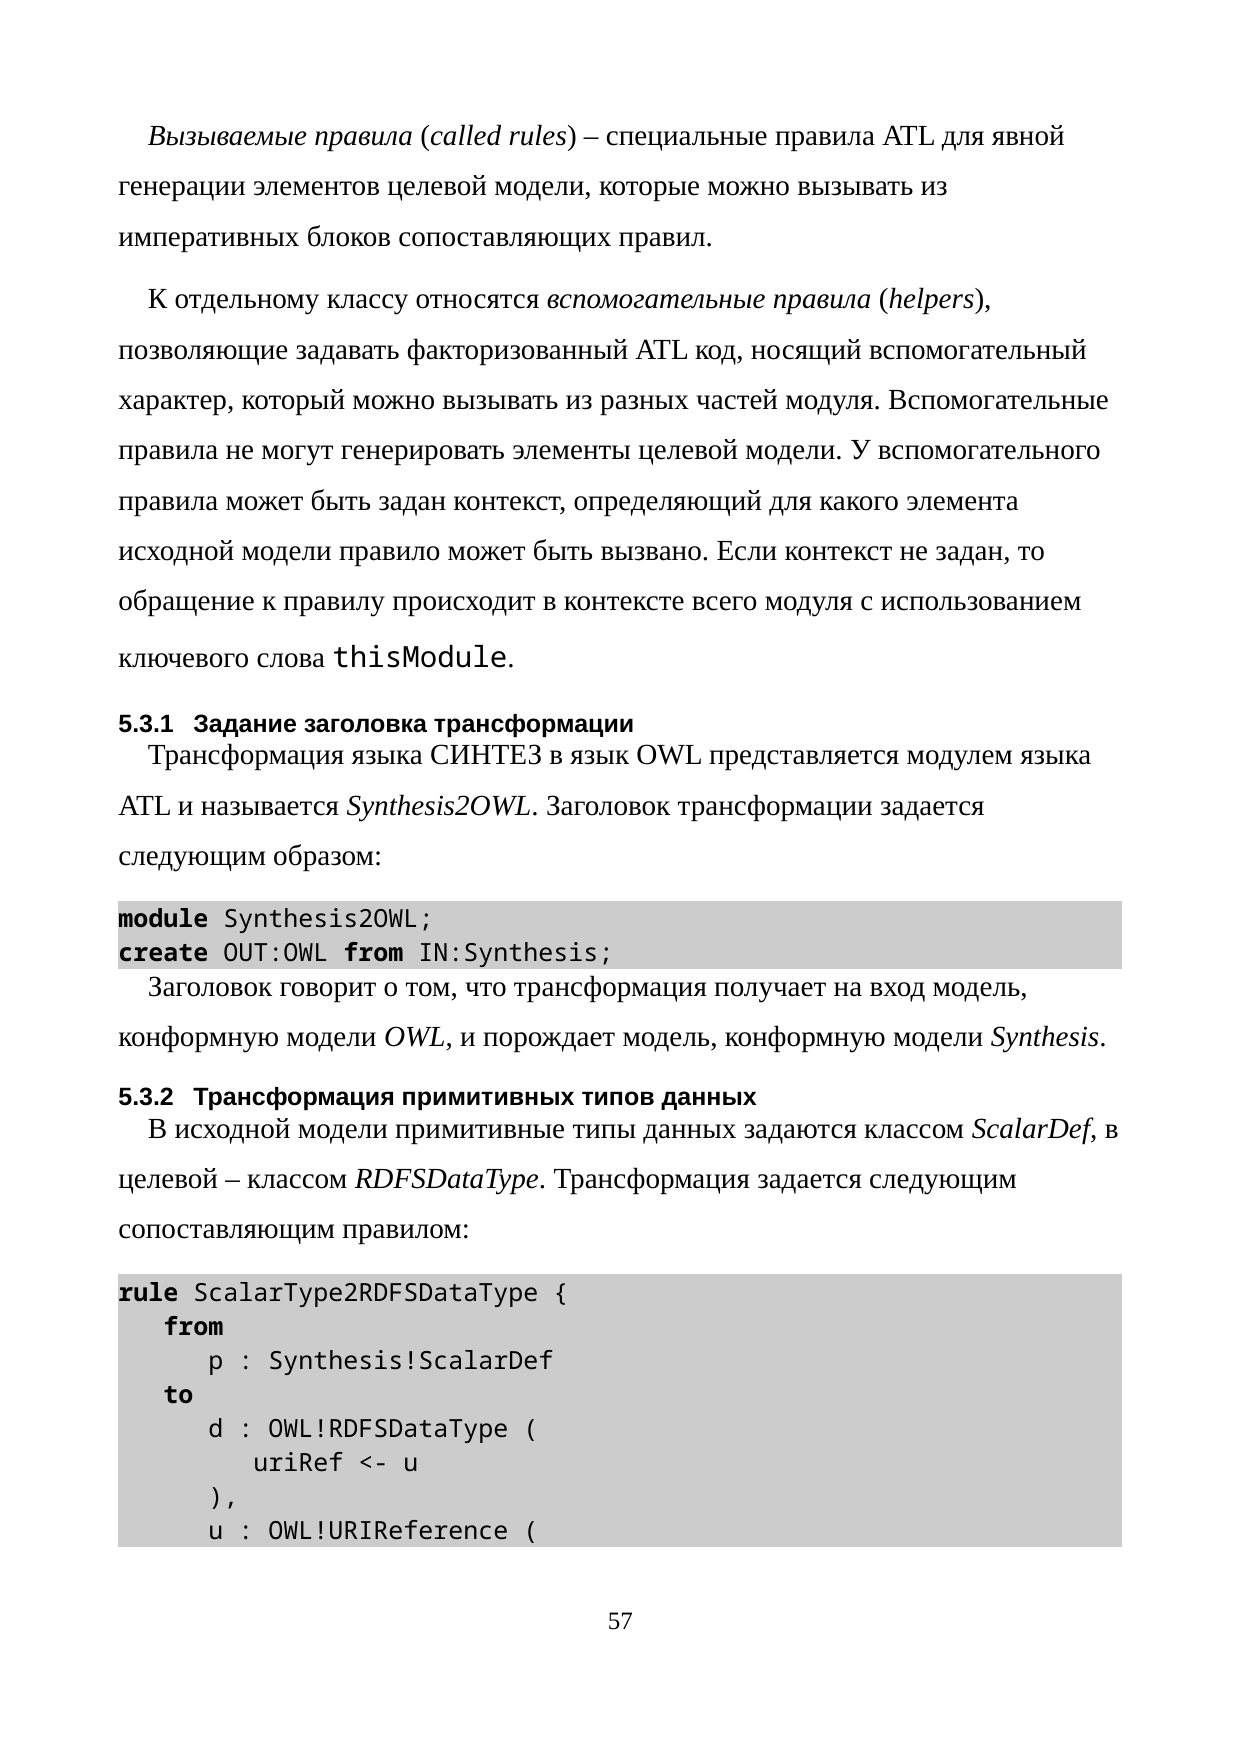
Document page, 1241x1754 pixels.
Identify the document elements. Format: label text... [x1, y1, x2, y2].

subtitle Задание заголовка трансформации [118, 709, 1122, 737]
subtitle Трансформация примитивных типов данных [118, 1082, 1122, 1111]
text Заголовок говорит о том, что трансформация получает на вход модель, конформную модели OWL, и порождает модель, конформную модели Synthesis. [118, 969, 1122, 1053]
text В исходной модели примитивные типы данных задаются классом ScalarDef, в целевой – классом RDFSDataType. Трансформация задается следующим сопоставляющим правилом: [118, 1111, 1122, 1245]
text Вызываемые правила (called rules) – специальные правила ATL для явной генерации элементов целевой модели, которые можно вызывать из императивных блоков сопоставляющих правил. [118, 118, 1122, 252]
text rule ScalarType2RDFSDataType { from p : Synthesis!ScalarDef to d : OWL!RDFSDataType ( uriRef <- u ), u : OWL!URIReference ( [118, 1274, 1122, 1547]
text К отдельному классу относятся вспомогательные правила (helpers), позволяющие задавать факторизованный ATL код, носящий вспомогательный характер, который можно вызывать из разных частей модуля. Вспомогательные правила не могут генерировать элементы целевой модели. У вспомогательного правила может быть задан контекст, определяющий для какого элемента исходной модели правило может быть вызвано. Если контекст не задан, то обращение к правилу происходит в контексте всего модуля с использованием ключевого слова thisModule. [118, 282, 1122, 676]
text module Synthesis2OWL; create OUT:OWL from IN:Synthesis; [118, 901, 1122, 969]
text Трансформация языка СИНТЕЗ в язык OWL представляется модулем языка ATL и называется Synthesis2OWL. Заголовок трансформации задается следующим образом: [118, 737, 1122, 872]
